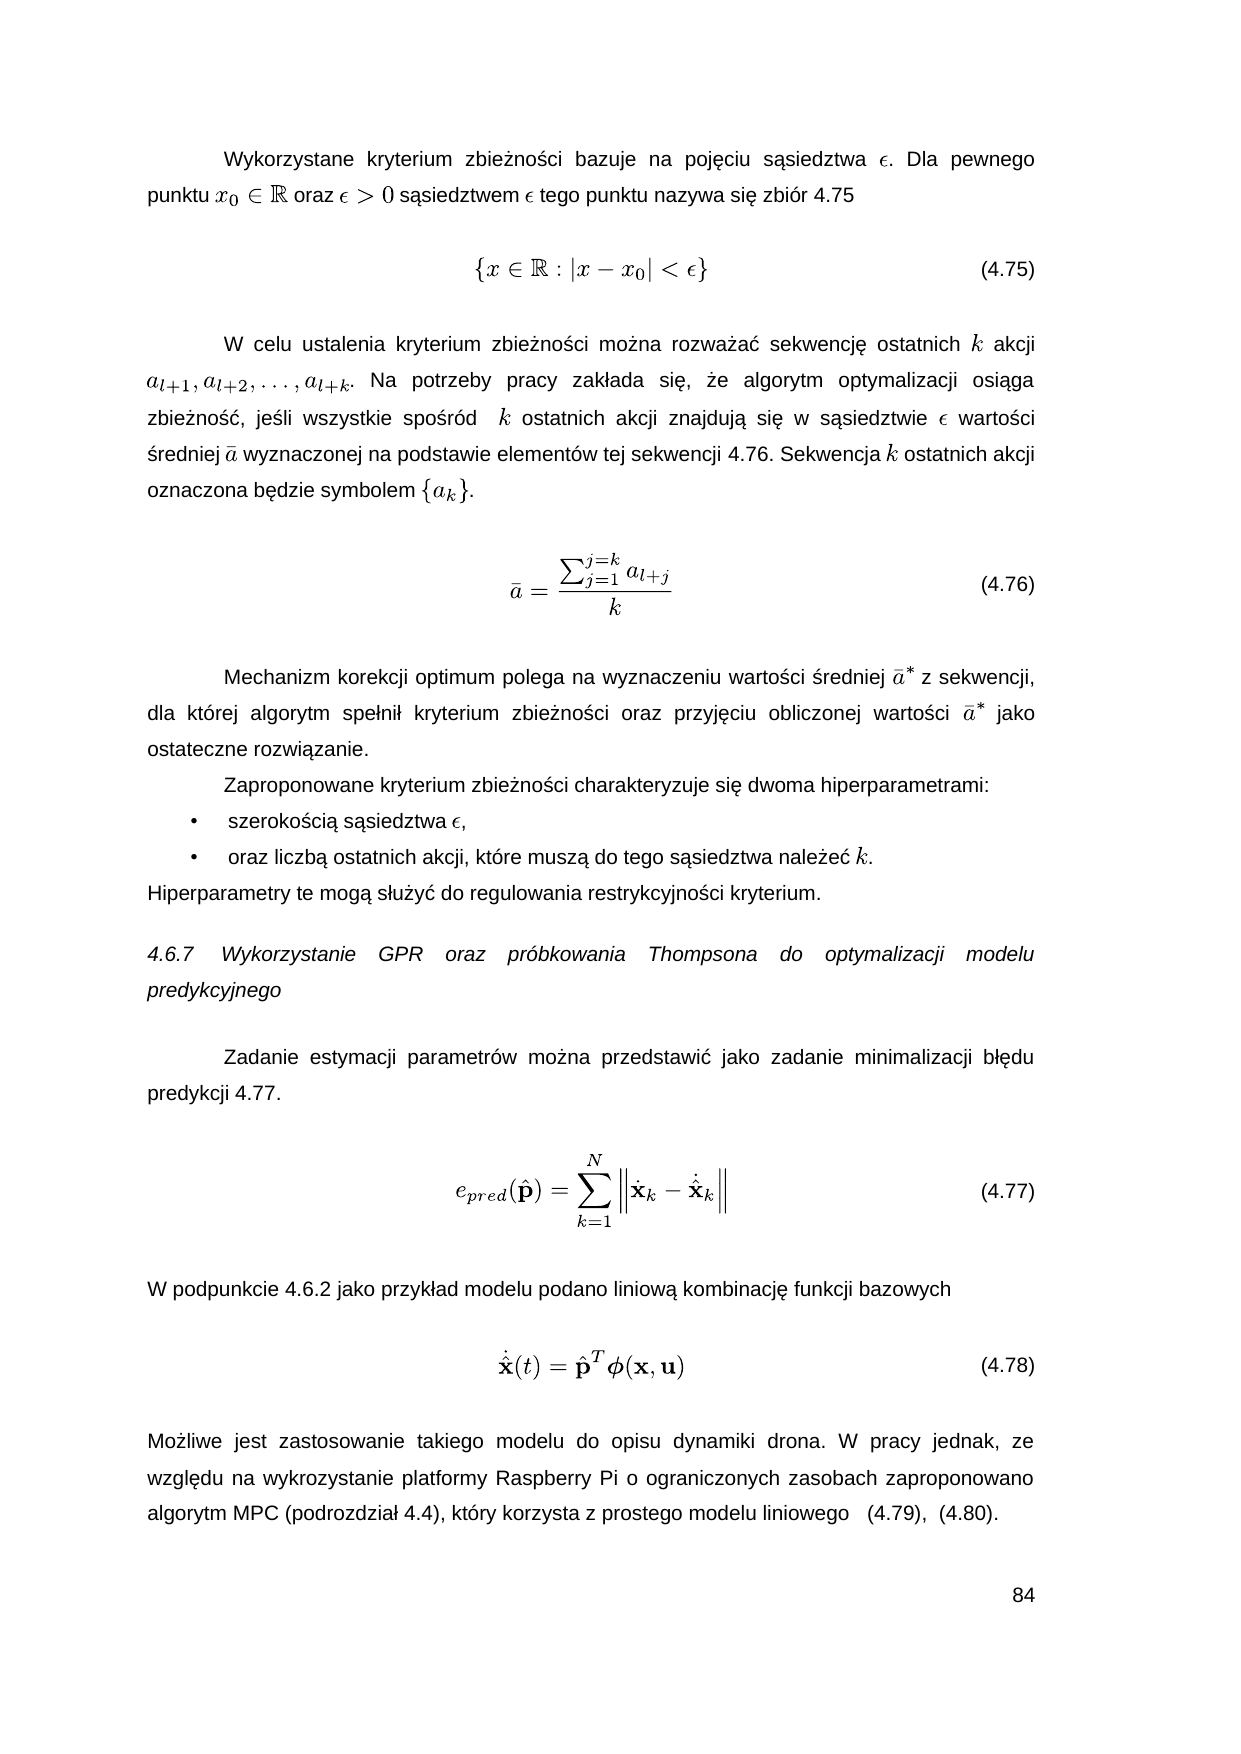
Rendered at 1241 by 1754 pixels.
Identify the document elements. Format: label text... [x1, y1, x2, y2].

text [147, 553, 609, 615]
text (4.78) [605, 1350, 1035, 1380]
text [147, 1350, 520, 1380]
list szerokością sąsiedztwa , [190, 808, 1035, 833]
text Zaproponowane kryterium zbieżności charakteryzuje się dwoma hiperparametrami: [147, 773, 1035, 797]
text W podpunkcie 4.6.2 jako przykład modelu podano liniową kombinację funkcji bazowych [147, 1277, 1035, 1301]
text [147, 1154, 589, 1227]
subtitle Wykorzystanie GPR oraz próbkowania Thompsona do optymalizacji modelu predykcyjnego [147, 942, 1035, 1001]
text Wykorzystane kryterium zbieżności bazuje na pojęciu sąsiedztwa . Dla pewnego punktu oraz sąsiedztwem tego punktu nazywa się zbiór 4.75 [147, 147, 1035, 207]
text (4.77) [603, 1154, 1035, 1227]
text (4.76) [620, 553, 1035, 615]
text W celu ustalenia kryterium zbieżności można rozważać sekwencję ostatnich akcji . Na potrzeby pracy zakłada się, że algorytm optymalizacji osiąga zbieżność, jeśli wszystkie spośród ostatnich akcji znajdują się w sąsiedztwie wartości średniej wyznaczonej na podstawie elementów tej sekwencji 4.76. Sekwencja ostatnich akcji oznaczona będzie symbolem . [147, 332, 1035, 503]
text Mechanizm korekcji optimum polega na wyznaczeniu wartości średniej z sekwencji, dla której algorytm spełnił kryterium zbieżności oraz przyjęciu obliczonej wartości jako ostateczne rozwiązanie. [147, 665, 1035, 761]
text Możliwe jest zastosowanie takiego modelu do opisu dynamiki drona. W pracy jednak, ze względu na wykrozystanie platformy Raspberry Pi o ograniczonych zasobach zaproponowano algorytm MPC (podrozdział 4.4), który korzysta z prostego modelu liniowego (4.79), (4.80). [147, 1429, 1035, 1525]
text Zadanie estymacji parametrów można przedstawić jako zadanie minimalizacji błędu predykcji 4.77. [147, 1045, 1035, 1104]
list Hiperparametry te mogą służyć do regulowania restrykcyjności kryterium. [147, 881, 1035, 904]
list oraz liczbą ostatnich akcji, które muszą do tego sąsiedztwa należeć . [190, 844, 1035, 869]
text (4.75) [147, 256, 1035, 282]
